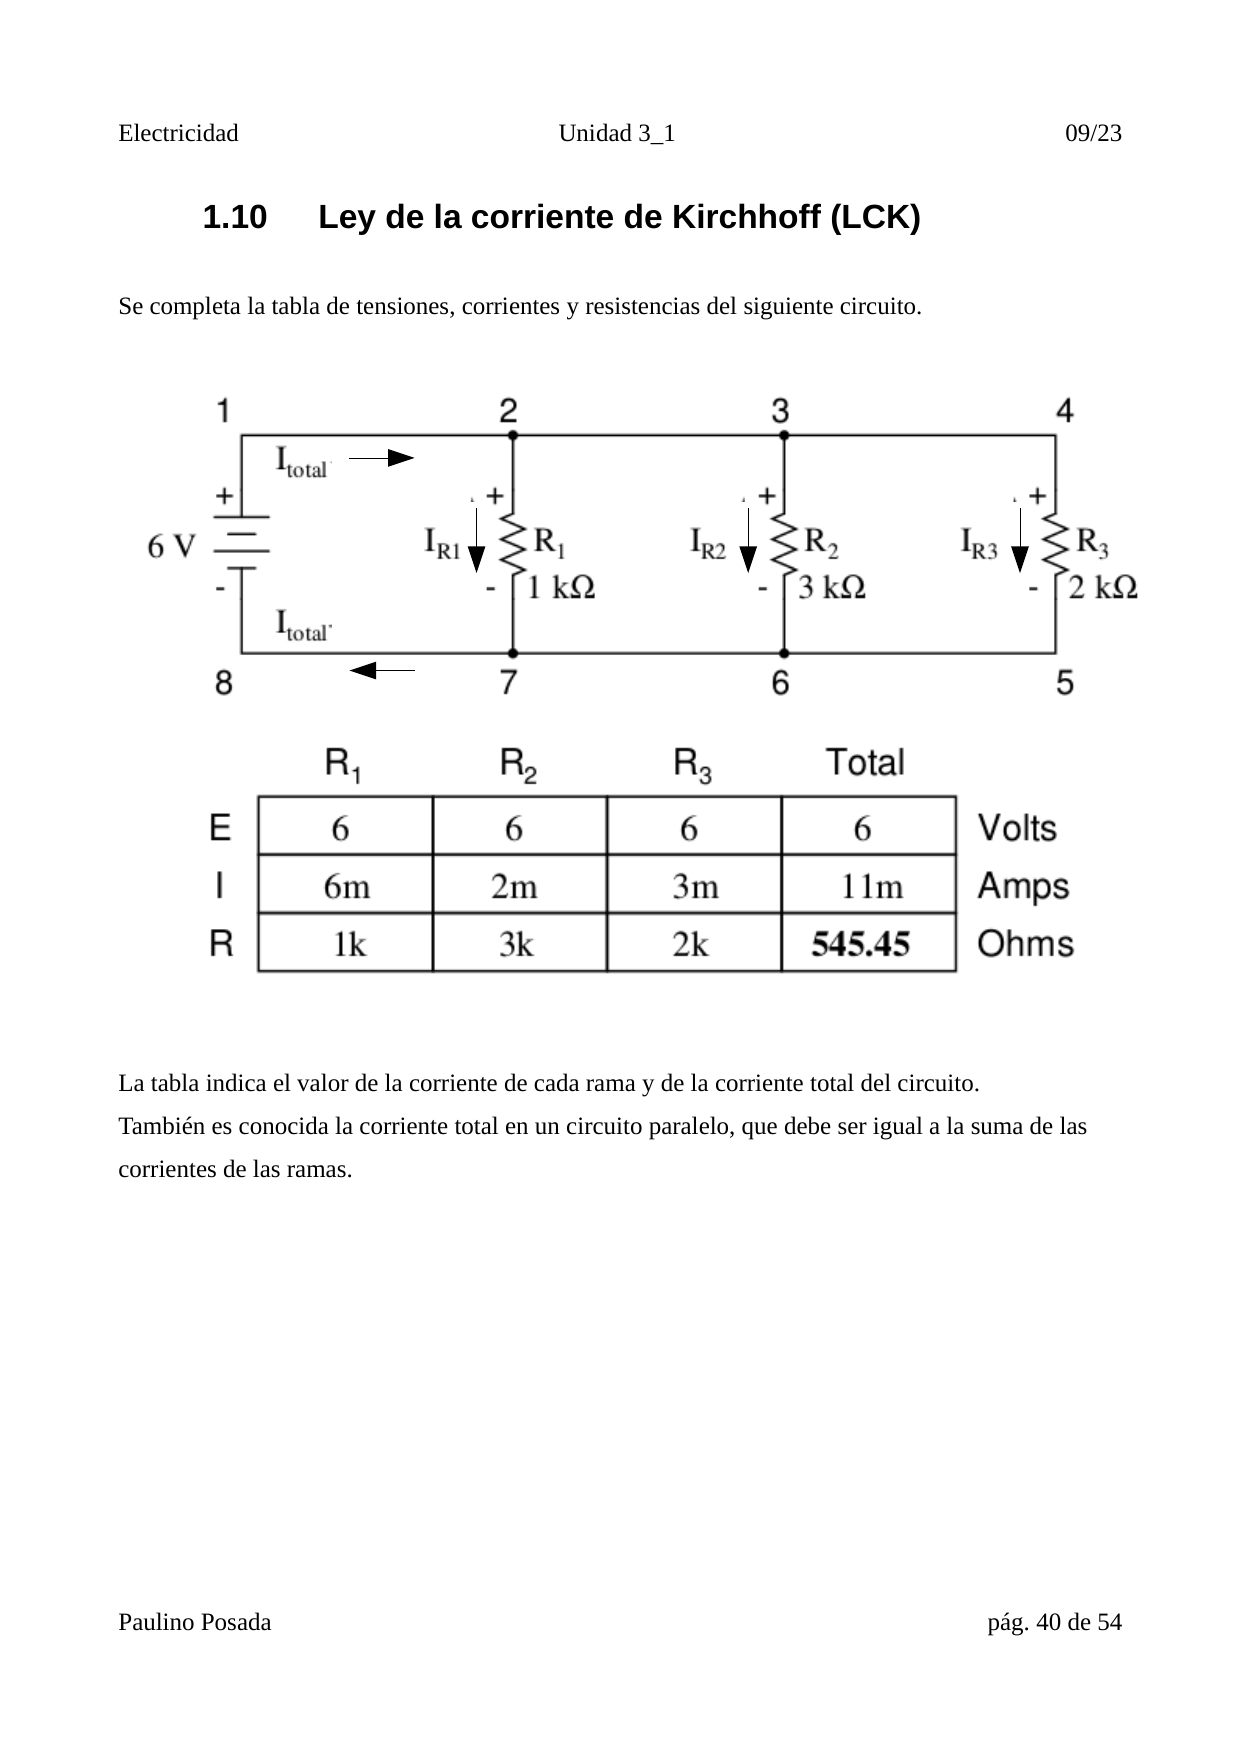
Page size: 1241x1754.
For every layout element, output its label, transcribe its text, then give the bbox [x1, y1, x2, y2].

picture [177, 731, 1104, 1000]
text La tabla indica el valor de la corriente de cada rama y de la corriente total del circuito. [118, 1068, 1122, 1096]
picture [118, 391, 1150, 710]
text Se completa la tabla de tensiones, corrientes y resistencias del siguiente circuito. [118, 291, 1122, 320]
subtitle Ley de la corriente de Kirchhoff (LCK) [193, 197, 1122, 236]
text También es conocida la corriente total en un circuito paralelo, que debe ser igual a la suma de las corrientes de las ramas. [118, 1111, 1122, 1183]
